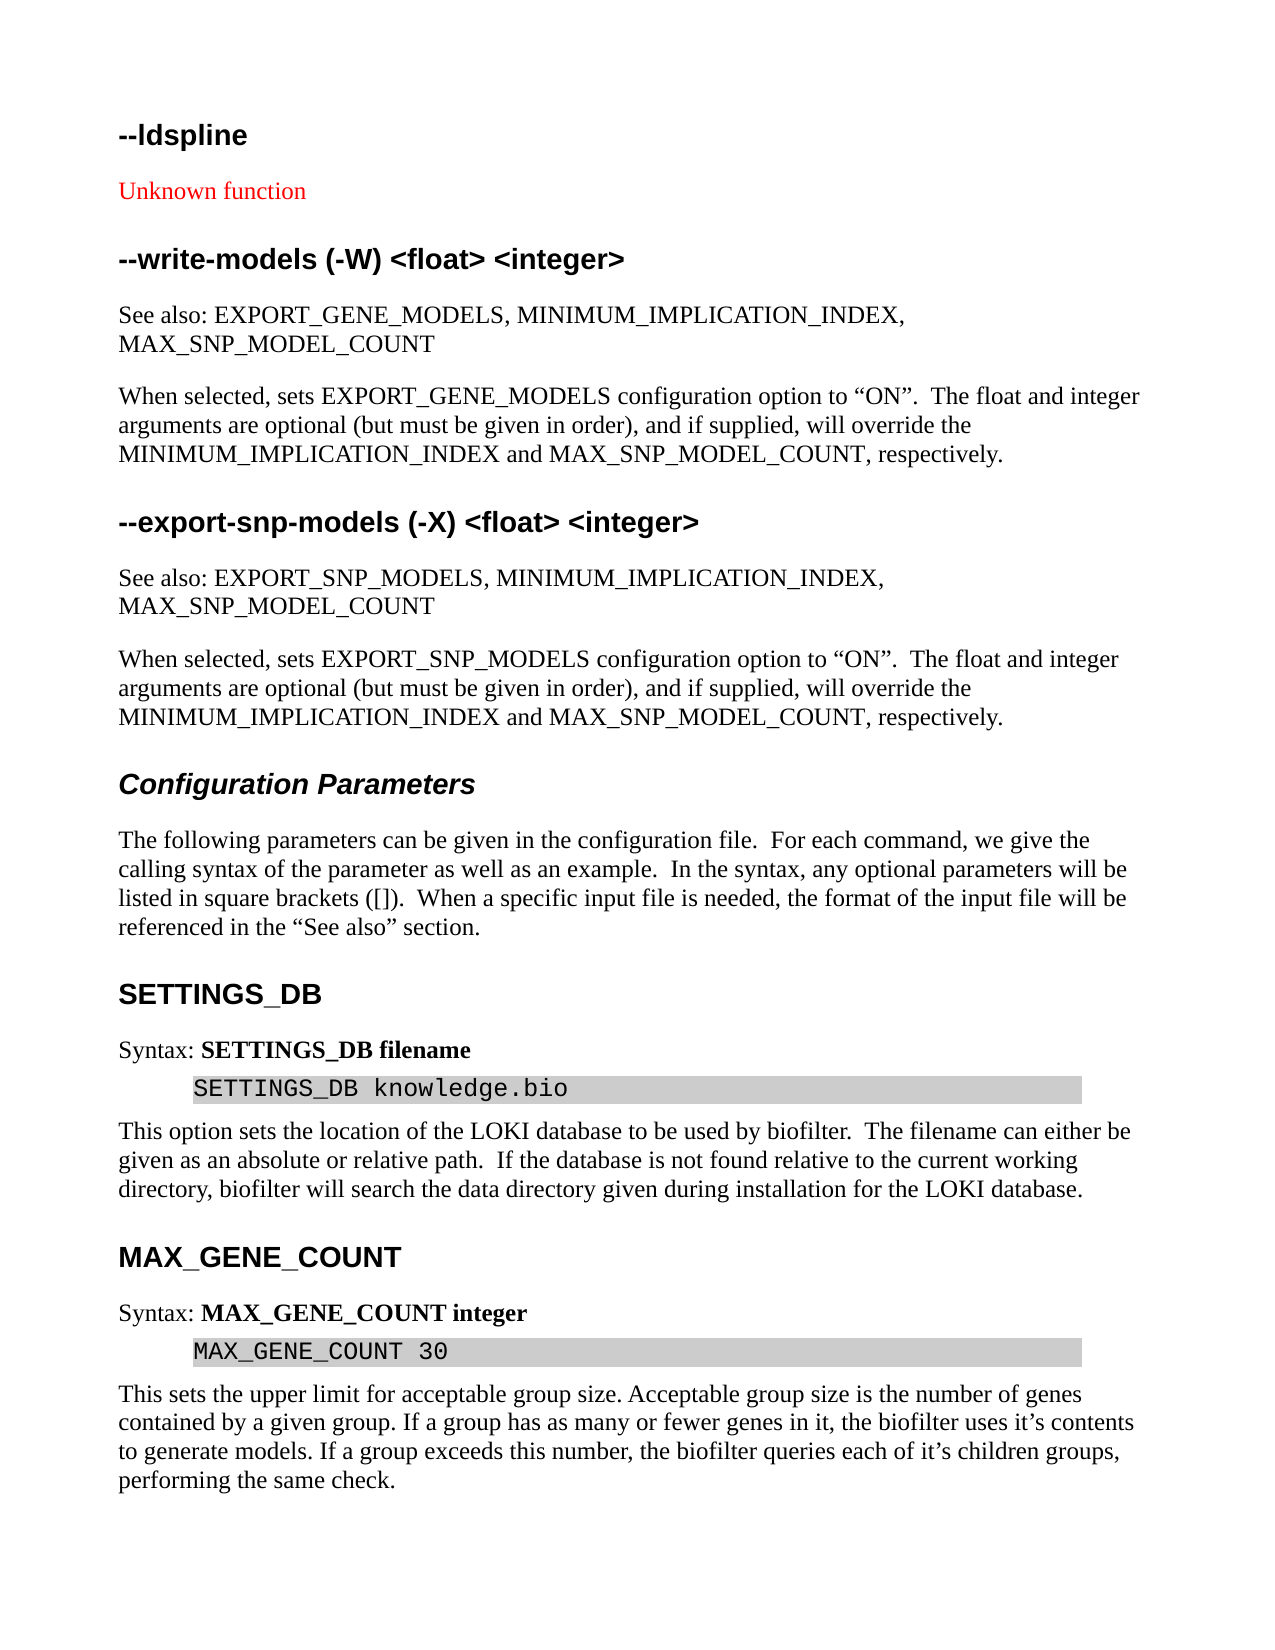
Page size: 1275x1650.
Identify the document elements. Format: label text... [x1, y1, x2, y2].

text Unknown function [118, 176, 1157, 205]
text Syntax: MAX_GENE_COUNT integer [118, 1298, 1157, 1326]
subtitle SETTINGS_DB [118, 977, 1157, 1011]
text When selected, sets EXPORT_GENE_MODELS configuration option to “ON”. The float and integer arguments are optional (but must be given in order), and if supplied, will override the MINIMUM_IMPLICATION_INDEX and MAX_SNP_MODEL_COUNT, respectively. [118, 381, 1157, 468]
subtitle Configuration Parameters [118, 767, 1157, 801]
text The following parameters can be given in the configuration file. For each command, we give the calling syntax of the parameter as well as an example. In the syntax, any optional parameters will be listed in square brackets ([]). When a specific input file is needed, the format of the input file will be referenced in the “See also” section. [118, 825, 1157, 940]
text This option sets the location of the LOKI database to be used by biofilter. The filename can either be given as an absolute or relative path. If the database is not found relative to the current working directory, biofilter will search the data directory given during installation for the LOKI database. [118, 1116, 1157, 1203]
subtitle --write-models (-W) <float> <integer> [118, 242, 1157, 275]
text This sets the upper limit for acceptable group size. Acceptable group size is the number of genes contained by a given group. If a group has as many or fewer genes in it, the biofilter uses it’s contents to generate models. If a group exceeds this number, the biofilter queries each of it’s children groups, performing the same check. [118, 1379, 1157, 1494]
text SETTINGS_DB knowledge.bio [193, 1076, 1082, 1104]
text Syntax: SETTINGS_DB filename [118, 1035, 1157, 1064]
text See also: EXPORT_SNP_MODELS, MINIMUM_IMPLICATION_INDEX, MAX_SNP_MODEL_COUNT [118, 563, 1157, 620]
text When selected, sets EXPORT_SNP_MODELS configuration option to “ON”. The float and integer arguments are optional (but must be given in order), and if supplied, will override the MINIMUM_IMPLICATION_INDEX and MAX_SNP_MODEL_COUNT, respectively. [118, 644, 1157, 730]
text MAX_GENE_COUNT 30 [193, 1338, 1082, 1367]
text See also: EXPORT_GENE_MODELS, MINIMUM_IMPLICATION_INDEX, MAX_SNP_MODEL_COUNT [118, 300, 1157, 357]
subtitle MAX_GENE_COUNT [118, 1239, 1157, 1273]
subtitle --ldspline [118, 118, 1157, 152]
subtitle --export-snp-models (-X) <float> <integer> [118, 504, 1157, 538]
